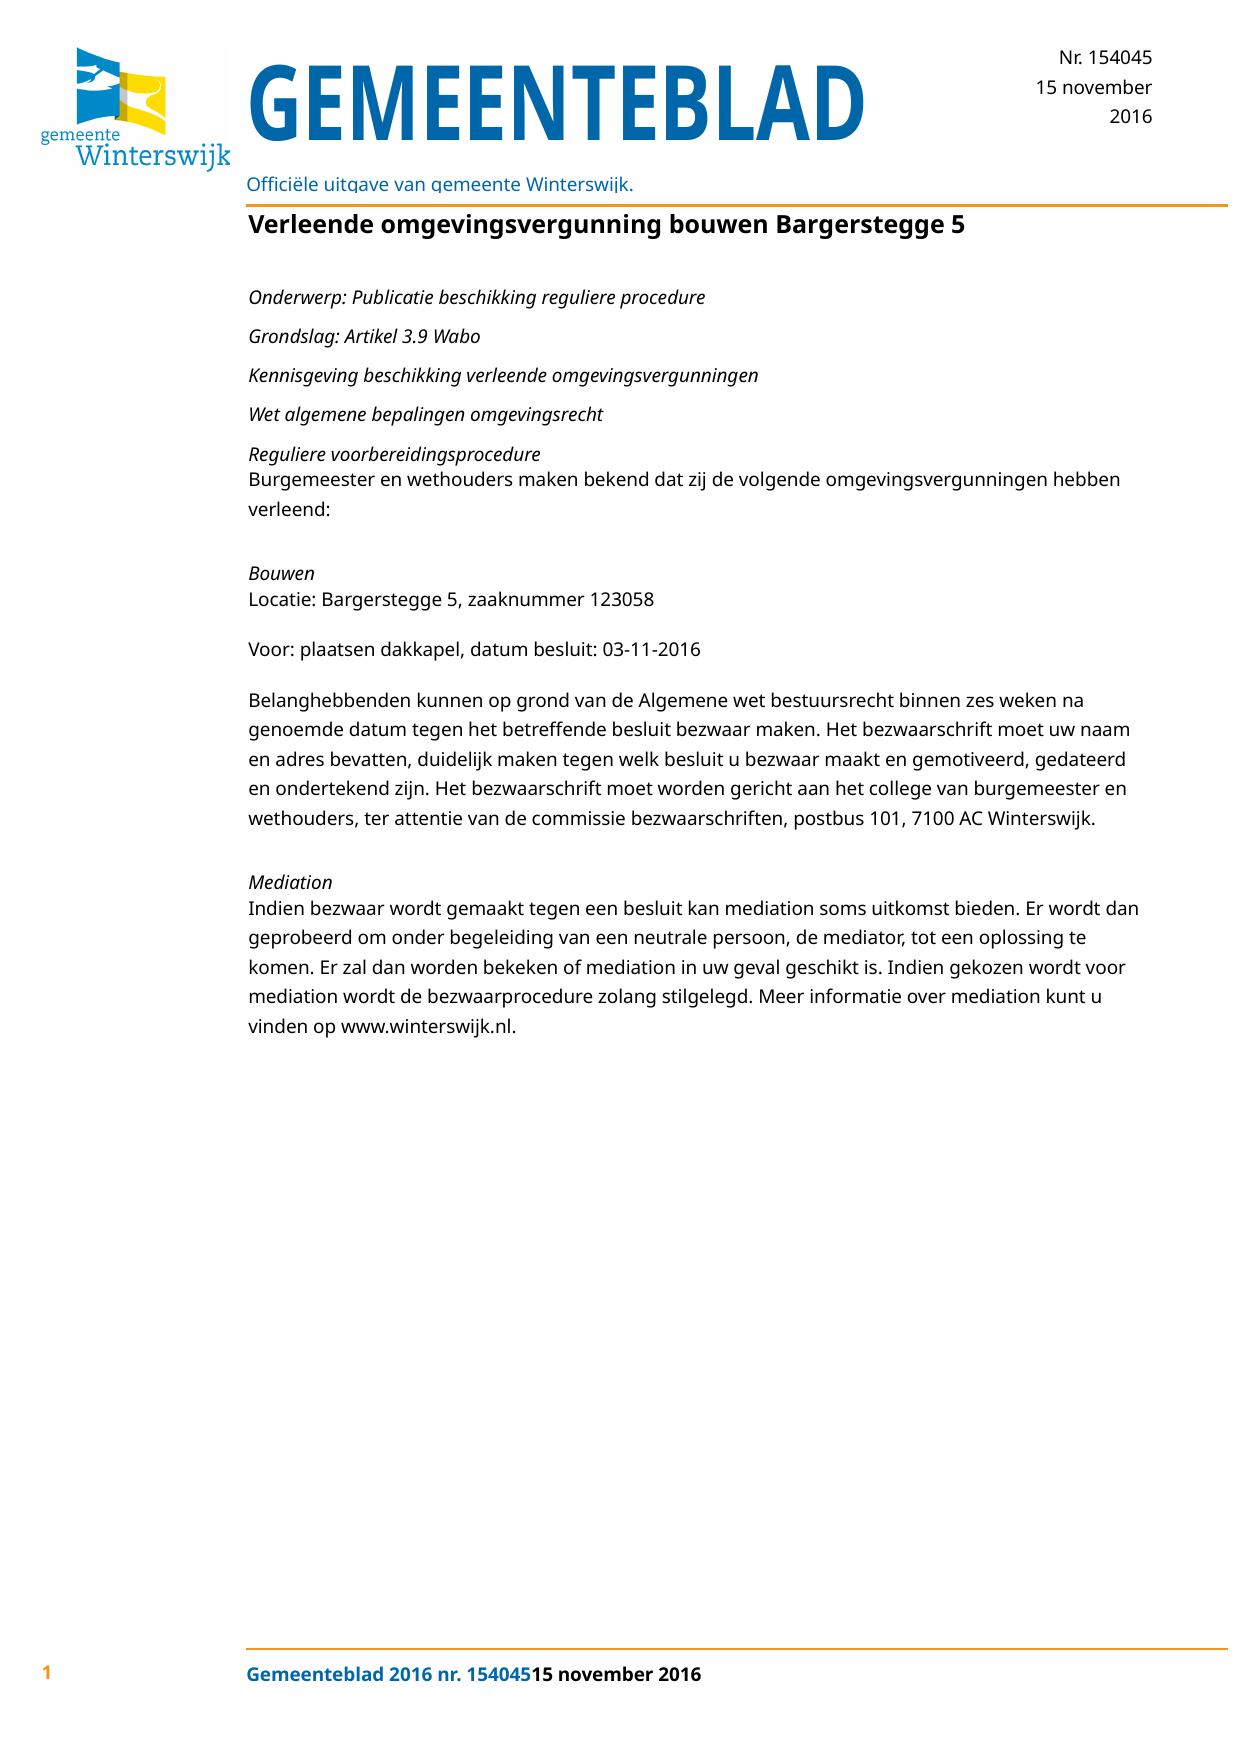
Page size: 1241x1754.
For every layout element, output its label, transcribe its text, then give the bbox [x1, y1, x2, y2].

text Onderwerp: Publicatie beschikking reguliere procedure [248, 284, 1152, 309]
text Verleende omgevingsvergunning bouwen Bargerstegge 5 [248, 207, 1152, 241]
text Bouwen [248, 560, 1152, 586]
text Mediation [248, 869, 1152, 895]
text Grondslag: Artikel 3.9 Wabo [248, 323, 1152, 349]
text Kennisgeving beschikking verleende omgevingsvergunningen [248, 362, 1152, 388]
text Belanghebbenden kunnen op grond van de Algemene wet bestuursrecht binnen zes weken na genoemde datum tegen het betreffende besluit bezwaar maken. Het bezwaarschrift moet uw naam en adres bevatten, duidelijk maken tegen welk besluit u bezwaar maakt en gemotiveerd, gedateerd en ondertekend zijn. Het bezwaarschrift moet worden gericht aan het college van burgemeester en wethouders, ter attentie van de commissie bezwaarschriften, postbus 101, 7100 AC Winterswijk. [248, 687, 1152, 831]
picture [41, 47, 231, 172]
text Wet algemene bepalingen omgevingsrecht [248, 402, 1152, 427]
text Voor: plaatsen dakkapel, datum besluit: 03-11-2016 [248, 636, 1152, 662]
text Indien bezwaar wordt gemaakt tegen een besluit kan mediation soms uitkomst bieden. Er wordt dan geprobeerd om onder begeleiding van een neutrale persoon, de mediator, tot een oplossing te komen. Er zal dan worden bekeken of mediation in uw geval geschikt is. Indien gekozen wordt voor mediation wordt de bezwaarprocedure zolang stilgelegd. Meer informatie over mediation kunt u vinden op www.winterswijk.nl. [248, 895, 1152, 1039]
text Reguliere voorbereidingsprocedure [248, 441, 1152, 467]
text Locatie: Bargerstegge 5, zaaknummer 123058 [248, 586, 1152, 612]
text Burgemeester en wethouders maken bekend dat zij de volgende omgevingsvergunningen hebben verleend: [248, 467, 1152, 522]
picture [225, 153, 231, 162]
